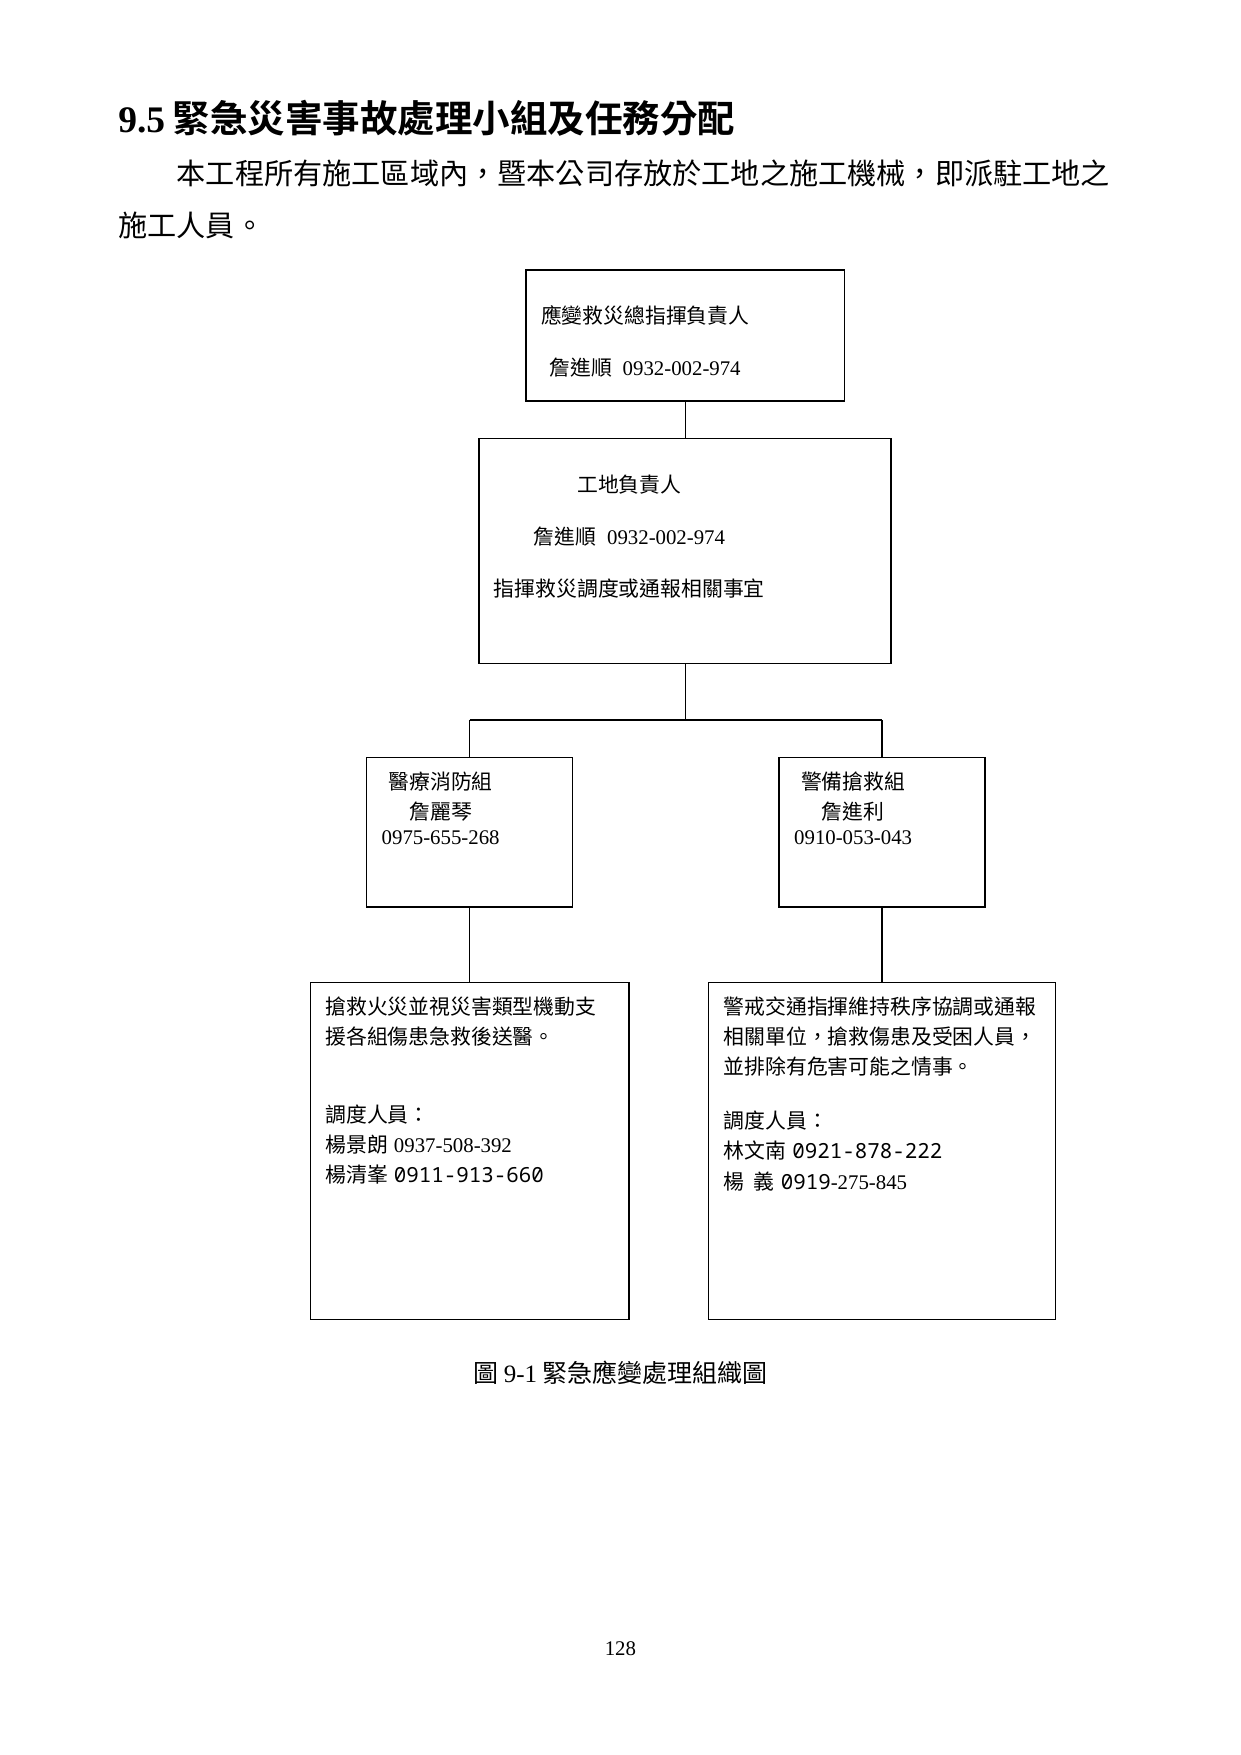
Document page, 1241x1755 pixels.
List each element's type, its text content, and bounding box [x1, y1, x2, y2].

text 9.5緊急災害事故處理小組及任務分配 [118, 89, 1122, 143]
text 圖9-1緊急應變處理組織圖 [118, 1341, 1122, 1393]
text 本工程所有施工區域內，暨本公司存放於工地之施工機械，即派駐工地之施工人員。 [118, 143, 1122, 247]
